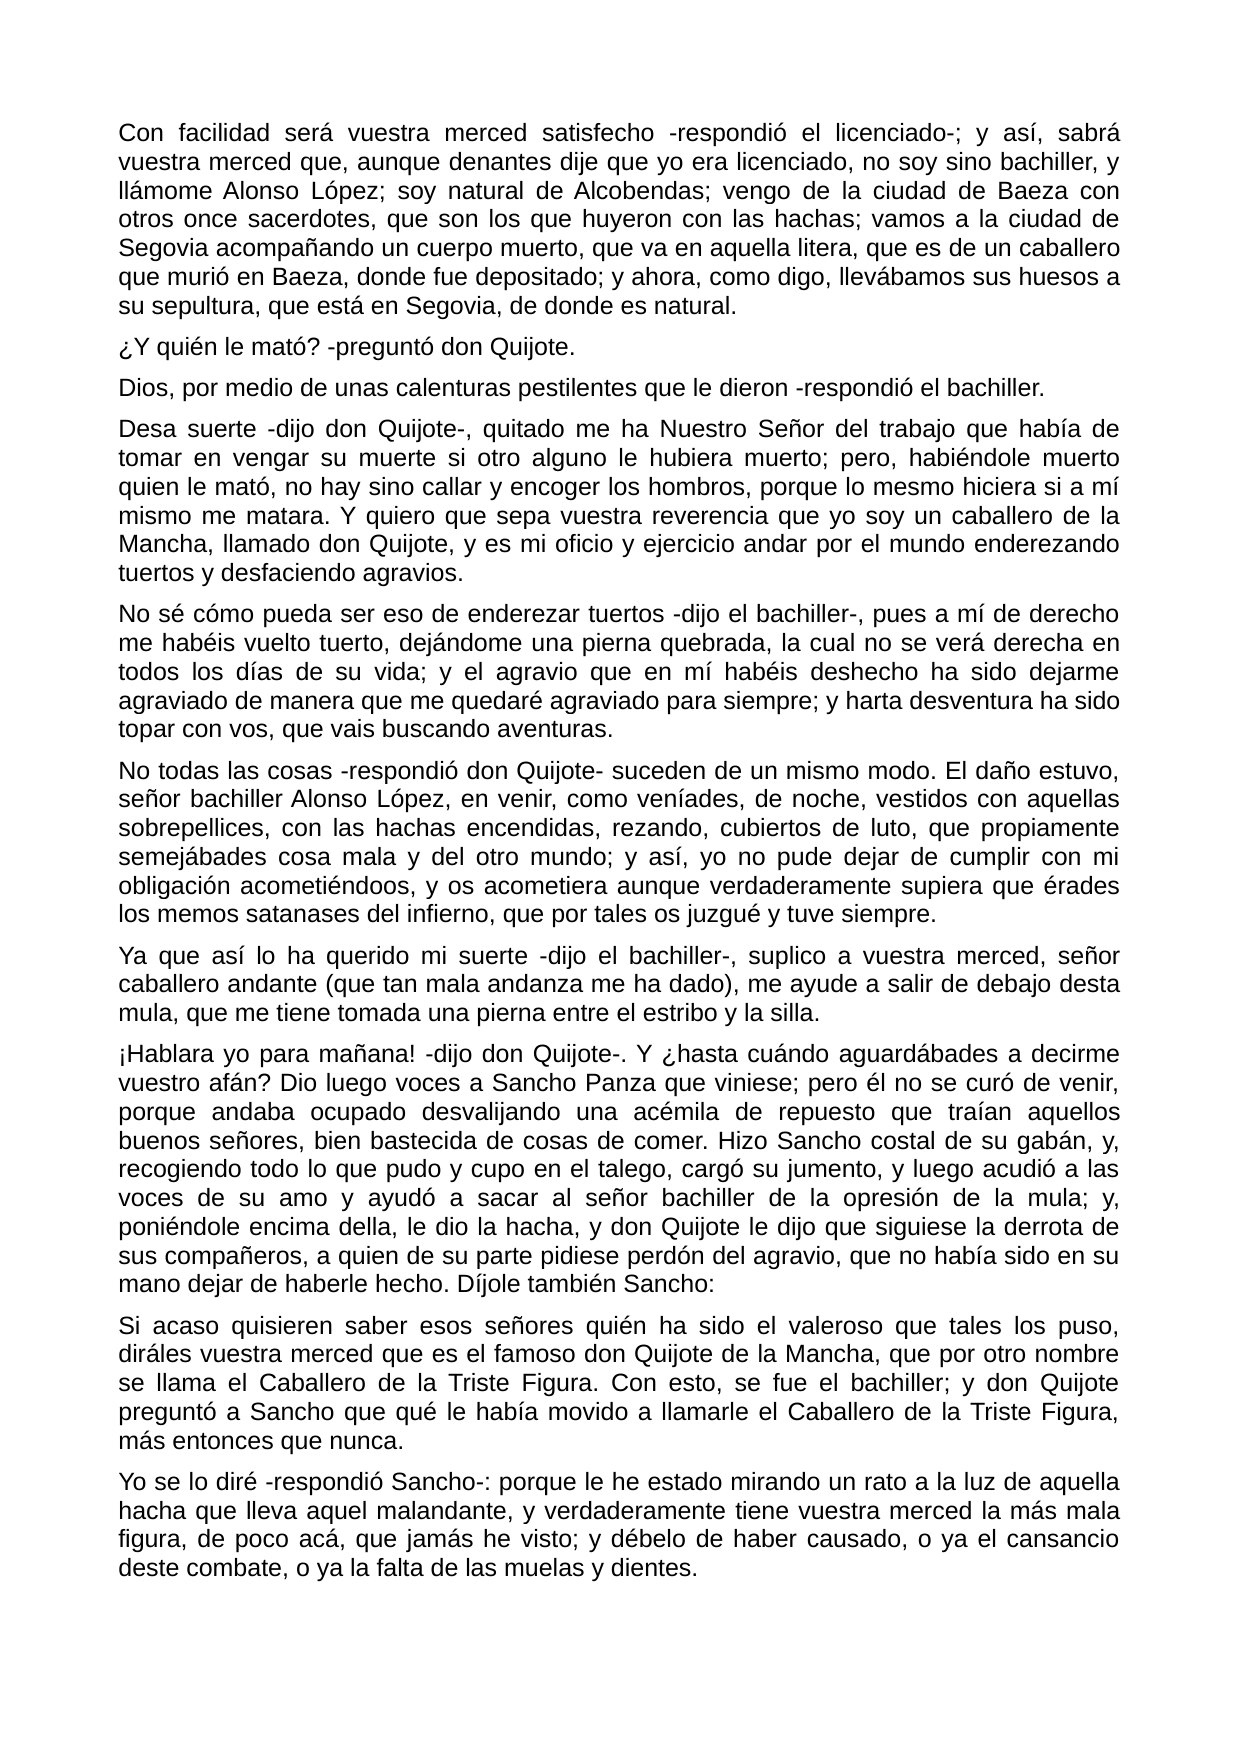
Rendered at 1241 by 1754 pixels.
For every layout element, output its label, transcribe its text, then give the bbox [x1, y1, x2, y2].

text Yo se lo diré -respondió Sancho-: porque le he estado mirando un rato a la luz de aquella hacha que lleva aquel malandante, y verdaderamente tiene vuestra merced la más mala figura, de poco acá, que jamás he visto; y débelo de haber causado, o ya el cansancio deste combate, o ya la falta de las muelas y dientes. [118, 1467, 1122, 1582]
text ¿Y quién le mató? -preguntó don Quijote. [118, 332, 1122, 361]
text Ya que así lo ha querido mi suerte -dijo el bachiller-, suplico a vuestra merced, señor caballero andante (que tan mala andanza me ha dado), me ayude a salir de debajo desta mula, que me tiene tomada una pierna entre el estribo y la silla. [118, 941, 1122, 1027]
text Si acaso quisieren saber esos señores quién ha sido el valeroso que tales los puso, diráles vuestra merced que es el famoso don Quijote de la Mancha, que por otro nombre se llama el Caballero de la Triste Figura. Con esto, se fue el bachiller; y don Quijote preguntó a Sancho que qué le había movido a llamarle el Caballero de la Triste Figura, más entonces que nunca. [118, 1311, 1122, 1454]
text Desa suerte -dijo don Quijote-, quitado me ha Nuestro Señor del trabajo que había de tomar en vengar su muerte si otro alguno le hubiera muerto; pero, habiéndole muerto quien le mató, no hay sino callar y encoger los hombros, porque lo mesmo hiciera si a mí mismo me matara. Y quiero que sepa vuestra reverencia que yo soy un caballero de la Mancha, llamado don Quijote, y es mi oficio y ejercicio andar por el mundo enderezando tuertos y desfaciendo agravios. [118, 414, 1122, 587]
text Con facilidad será vuestra merced satisfecho -respondió el licenciado-; y así, sabrá vuestra merced que, aunque denantes dije que yo era licenciado, no soy sino bachiller, y llámome Alonso López; soy natural de Alcobendas; vengo de la ciudad de Baeza con otros once sacerdotes, que son los que huyeron con las hachas; vamos a la ciudad de Segovia acompañando un cuerpo muerto, que va en aquella litera, que es de un caballero que murió en Baeza, donde fue depositado; y ahora, como digo, llevábamos sus huesos a su sepultura, que está en Segovia, de donde es natural. [118, 118, 1122, 319]
text No sé cómo pueda ser eso de enderezar tuertos -dijo el bachiller-, pues a mí de derecho me habéis vuelto tuerto, dejándome una pierna quebrada, la cual no se verá derecha en todos los días de su vida; y el agravio que en mí habéis deshecho ha sido dejarme agraviado de manera que me quedaré agraviado para siempre; y harta desventura ha sido topar con vos, que vais buscando aventuras. [118, 599, 1122, 743]
text ¡Hablara yo para mañana! -dijo don Quijote-. Y ¿hasta cuándo aguardábades a decirme vuestro afán? Dio luego voces a Sancho Panza que viniese; pero él no se curó de venir, porque andaba ocupado desvalijando una acémila de repuesto que traían aquellos buenos señores, bien bastecida de cosas de comer. Hizo Sancho costal de su gabán, y, recogiendo todo lo que pudo y cupo en el talego, cargó su jumento, y luego acudió a las voces de su amo y ayudó a sacar al señor bachiller de la opresión de la mula; y, poniéndole encima della, le dio la hacha, y don Quijote le dijo que siguiese la derrota de sus compañeros, a quien de su parte pidiese perdón del agravio, que no había sido en su mano dejar de haberle hecho. Díjole también Sancho: [118, 1039, 1122, 1298]
text Dios, por medio de unas calenturas pestilentes que le dieron -respondió el bachiller. [118, 373, 1122, 402]
text No todas las cosas -respondió don Quijote- suceden de un mismo modo. El daño estuvo, señor bachiller Alonso López, en venir, como veníades, de noche, vestidos con aquellas sobrepellices, con las hachas encendidas, rezando, cubiertos de luto, que propiamente semejábades cosa mala y del otro mundo; y así, yo no pude dejar de cumplir con mi obligación acometiéndoos, y os acometiera aunque verdaderamente supiera que érades los memos satanases del infierno, que por tales os juzgué y tuve siempre. [118, 756, 1122, 928]
